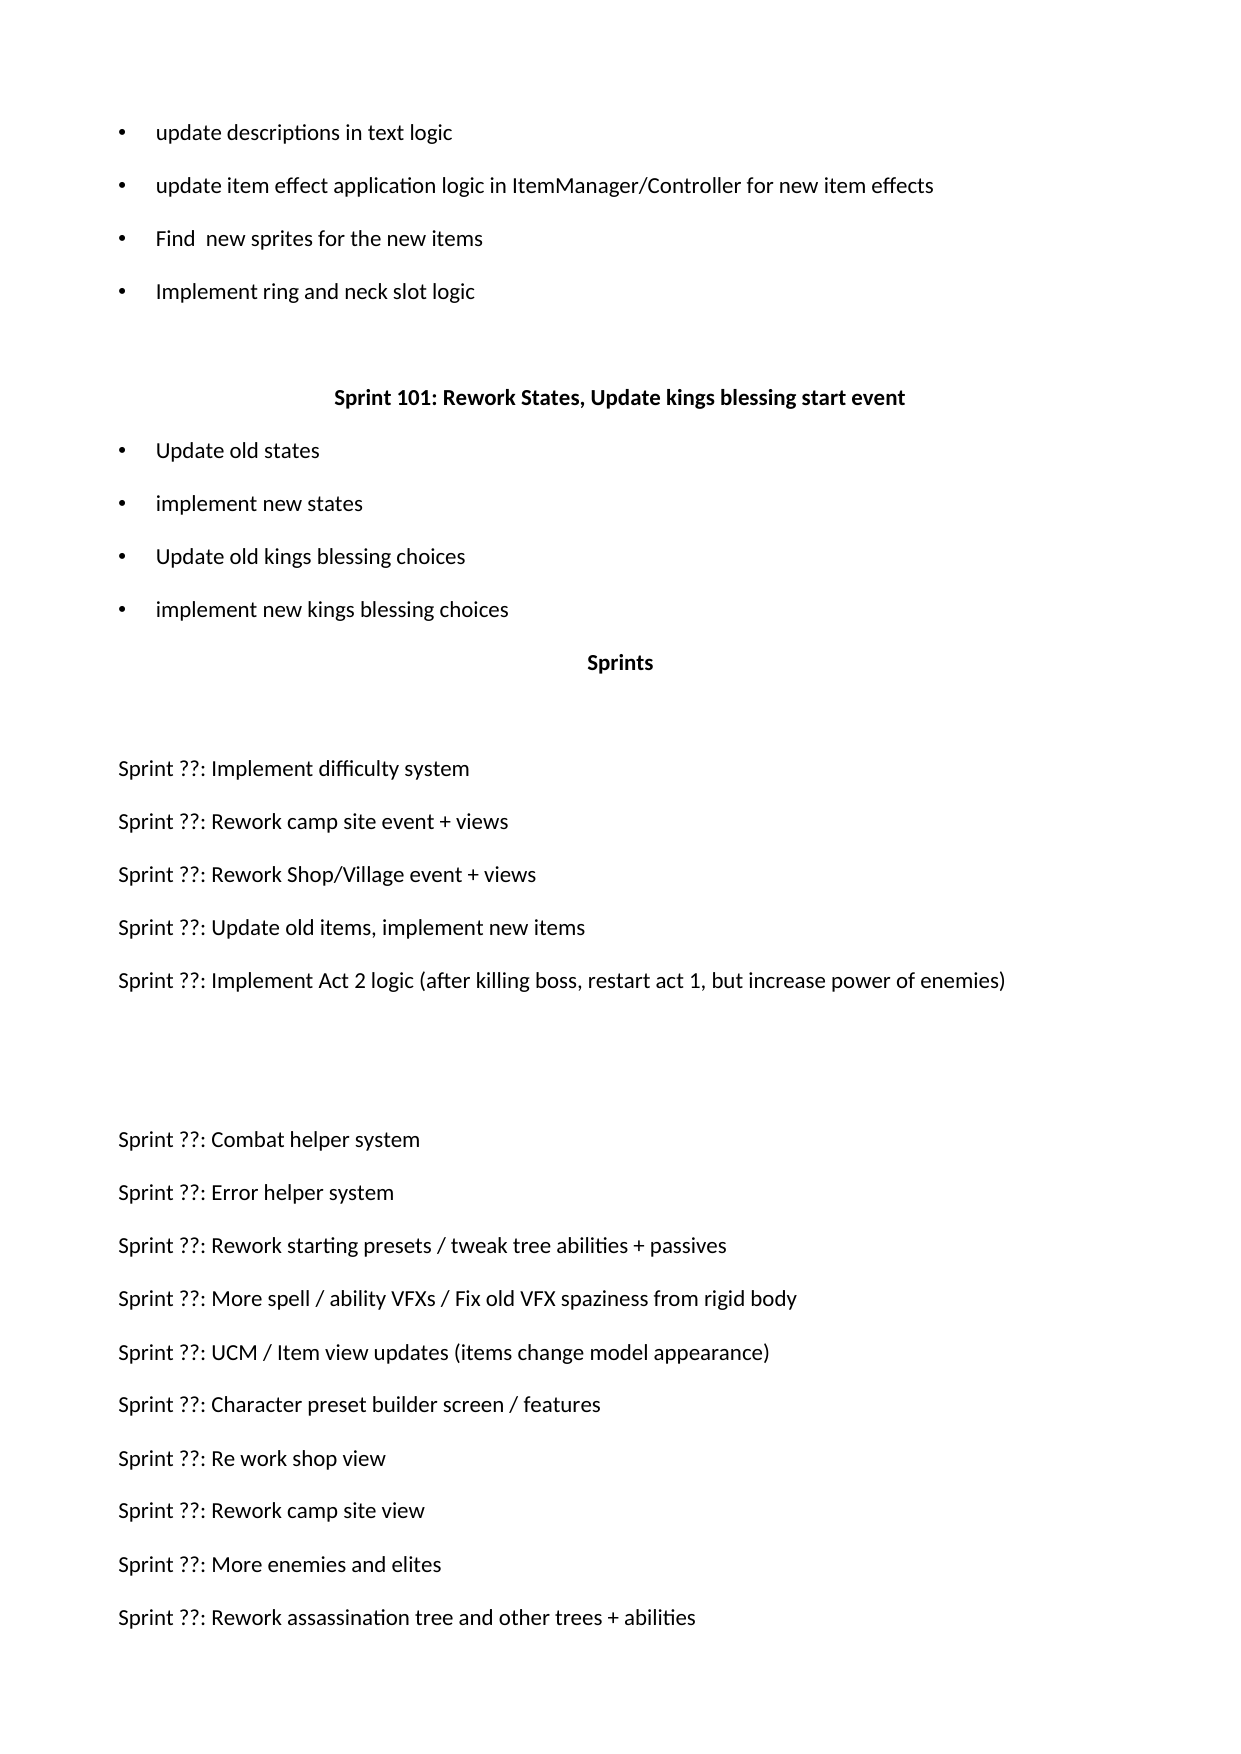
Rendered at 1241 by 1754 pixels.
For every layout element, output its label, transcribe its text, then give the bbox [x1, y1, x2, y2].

text Sprints [118, 648, 1122, 676]
list Implement ring and neck slot logic [81, 277, 1122, 305]
text Sprint 101: Rework States, Update kings blessing start event [118, 383, 1122, 411]
list implement new kings blessing choices [81, 595, 1122, 623]
text Sprint ??: Update old items, implement new items [118, 913, 1122, 941]
list update descriptions in text logic [81, 118, 1122, 146]
list implement new states [81, 489, 1122, 517]
text Sprint ??: More enemies and elites [118, 1550, 1122, 1578]
list Find new sprites for the new items [81, 224, 1122, 252]
text Sprint ??: Implement difficulty system [118, 754, 1122, 782]
text Sprint ??: Error helper system [118, 1178, 1122, 1207]
list Update old kings blessing choices [81, 542, 1122, 570]
list update item effect application logic in ItemManager/Controller for new item effects [81, 171, 1122, 199]
text Sprint ??: Rework assassination tree and other trees + abilities [118, 1603, 1122, 1631]
text Sprint ??: Rework Shop/Village event + views [118, 860, 1122, 888]
text Sprint ??: Rework starting presets / tweak tree abilities + passives [118, 1232, 1122, 1259]
text Sprint ??: Implement Act 2 logic (after killing boss, restart act 1, but increase power of enemies) [118, 966, 1122, 994]
text Sprint ??: More spell / ability VFXs / Fix old VFX spaziness from rigid body [118, 1284, 1122, 1313]
list Update old states [81, 436, 1122, 464]
text Sprint ??: Character preset builder screen / features [118, 1391, 1122, 1419]
text Sprint ??: Rework camp site view [118, 1497, 1122, 1525]
text Sprint ??: UCM / Item view updates (items change model appearance) [118, 1338, 1122, 1366]
text Sprint ??: Re work shop view [118, 1444, 1122, 1472]
text Sprint ??: Rework camp site event + views [118, 807, 1122, 835]
text Sprint ??: Combat helper system [118, 1126, 1122, 1153]
